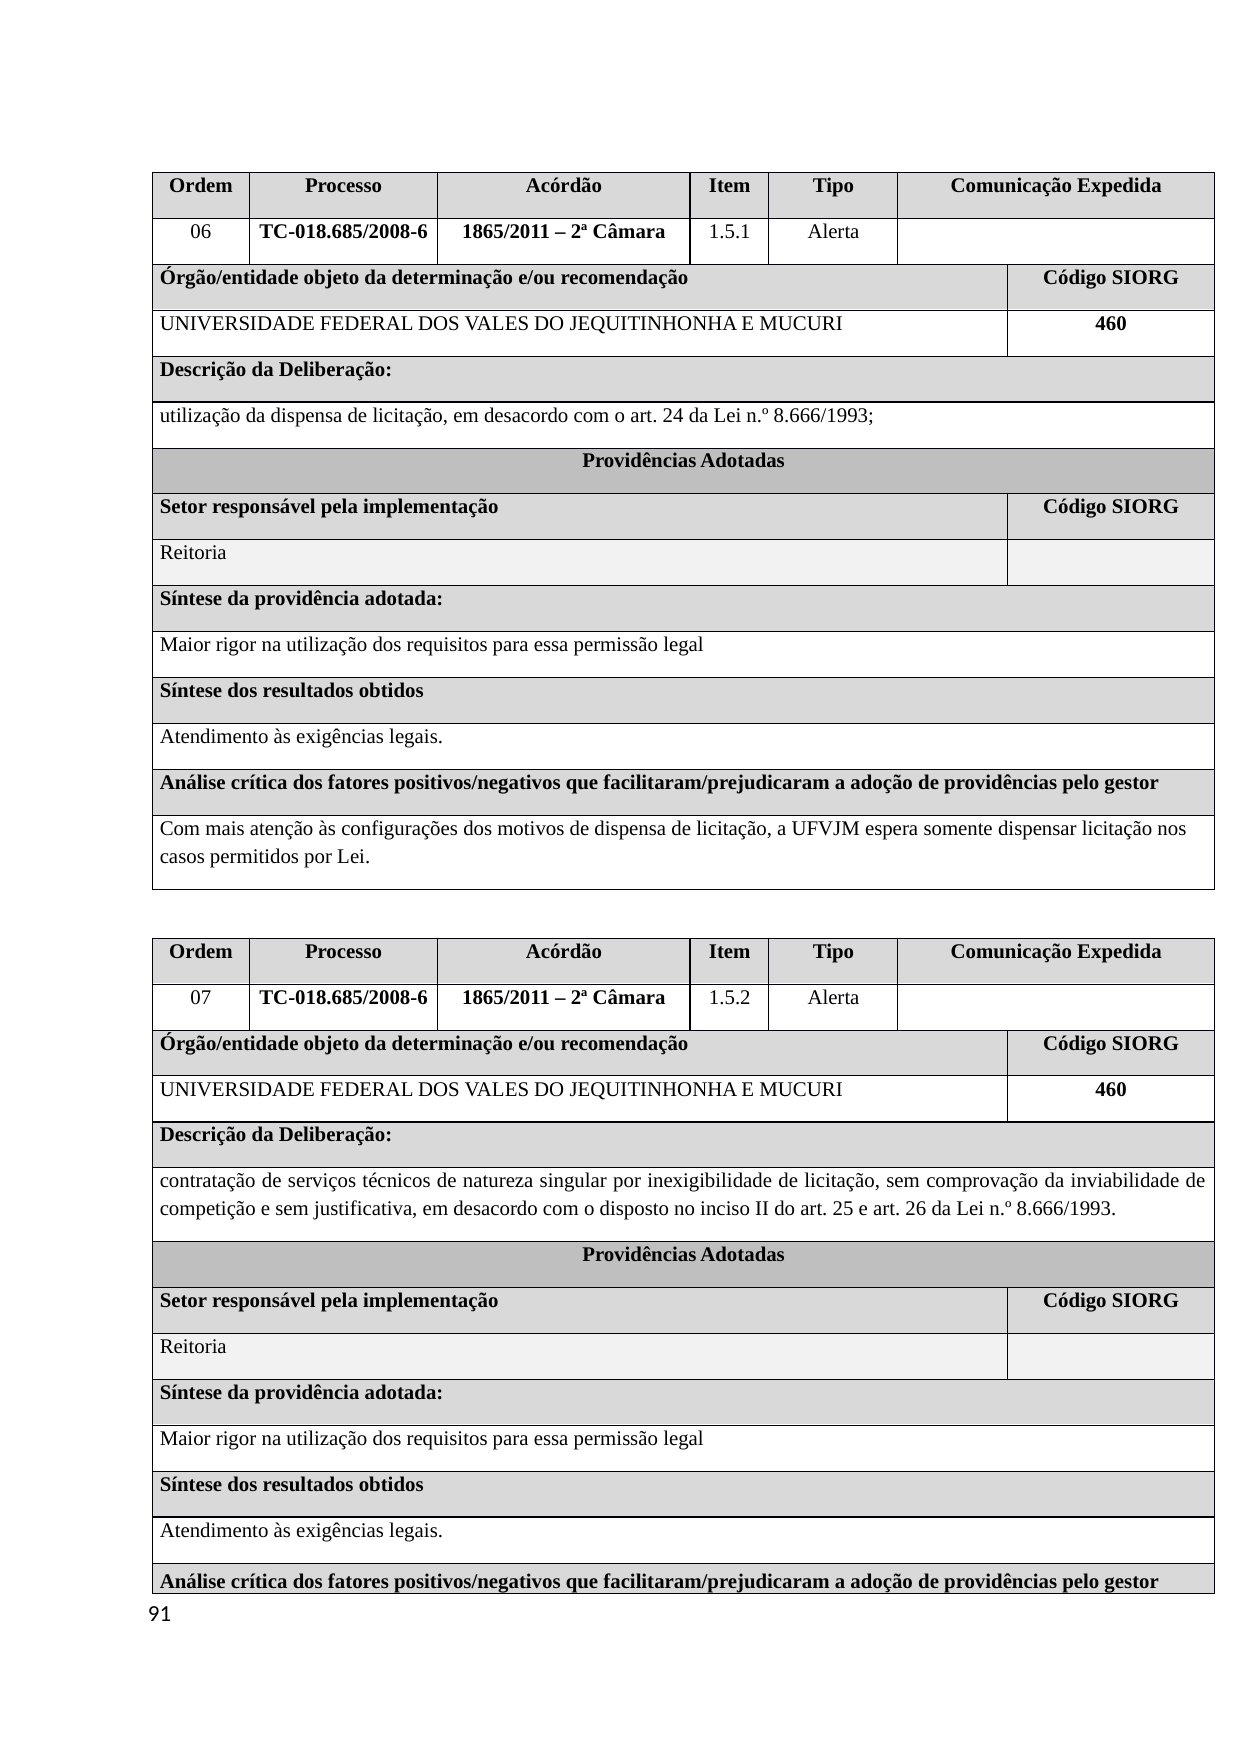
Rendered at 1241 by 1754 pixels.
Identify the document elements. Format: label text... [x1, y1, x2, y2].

table_cell 1.5.1 [691, 219, 768, 264]
table_header Item [691, 939, 768, 983]
table_cell Setor responsável pela implementação [153, 494, 1007, 539]
table_header Processo [250, 173, 437, 218]
table_cell 460 [1008, 1076, 1214, 1121]
table_cell Descrição da Deliberação: [153, 357, 1214, 401]
table_cell Análise crítica dos fatores positivos/negativos que facilitaram/prejudicaram a adoção de providências pelo gestor [153, 770, 1214, 815]
table_cell Reitoria [153, 540, 1007, 585]
table_cell Maior rigor na utilização dos requisitos para essa permissão legal [153, 632, 1214, 677]
table_cell Síntese da providência adotada: [153, 1380, 1214, 1424]
table_cell [898, 219, 1214, 264]
table_cell utilização da dispensa de licitação, em desacordo com o art. 24 da Lei n.º 8.666/1993; [153, 403, 1214, 447]
table_cell Alerta [769, 219, 897, 264]
table_cell Com mais atenção às configurações dos motivos de dispensa de licitação, a UFVJM espera somente dispensar licitação nos casos permitidos por Lei. [153, 816, 1214, 888]
table_cell Maior rigor na utilização dos requisitos para essa permissão legal [153, 1426, 1214, 1471]
table_cell Providências Adotadas [153, 449, 1214, 493]
table_cell Atendimento às exigências legais. [153, 1518, 1214, 1562]
table_cell Código SIORG [1008, 494, 1214, 539]
table_cell 07 [153, 985, 249, 1029]
table_cell Órgão/entidade objeto da determinação e/ou recomendação [153, 265, 1007, 309]
table_header Item [691, 173, 768, 218]
table_header Comunicação Expedida [898, 939, 1214, 983]
table_cell 1.5.2 [691, 985, 768, 1029]
table_header Tipo [769, 939, 897, 983]
table_cell Reitoria [153, 1334, 1007, 1379]
table_cell TC-018.685/2008-6 [250, 985, 437, 1029]
table_cell Alerta [769, 985, 897, 1029]
table_cell Descrição da Deliberação: [153, 1123, 1214, 1167]
table_header Comunicação Expedida [898, 173, 1214, 218]
table_cell 1865/2011 – 2ª Câmara [438, 985, 689, 1029]
table_header Acórdão [438, 173, 689, 218]
table_header Ordem [153, 173, 249, 218]
table_cell UNIVERSIDADE FEDERAL DOS VALES DO JEQUITINHONHA E MUCURI [153, 1076, 1007, 1121]
table_cell Código SIORG [1008, 1031, 1214, 1075]
table_cell [1008, 1334, 1214, 1379]
table_cell Setor responsável pela implementação [153, 1288, 1007, 1333]
table_cell Síntese da providência adotada: [153, 586, 1214, 631]
table_cell UNIVERSIDADE FEDERAL DOS VALES DO JEQUITINHONHA E MUCURI [153, 311, 1007, 356]
table_cell Providências Adotadas [153, 1242, 1214, 1287]
table_cell 06 [153, 219, 249, 264]
table_header Tipo [769, 173, 897, 218]
table_header Ordem [153, 939, 249, 983]
table_cell contratação de serviços técnicos de natureza singular por inexigibilidade de licitação, sem comprovação da inviabilidade de competição e sem justificativa, em desacordo com o disposto no inciso II do art. 25 e art. 26 da Lei n.º 8.666/1993. [153, 1168, 1214, 1241]
table_header Acórdão [438, 939, 689, 983]
table_cell Código SIORG [1008, 265, 1214, 309]
table_header Processo [250, 939, 437, 983]
table_cell [1008, 540, 1214, 585]
table_cell TC-018.685/2008-6 [250, 219, 437, 264]
table_cell Atendimento às exigências legais. [153, 724, 1214, 769]
table_cell Análise crítica dos fatores positivos/negativos que facilitaram/prejudicaram a adoção de providências pelo gestor [153, 1564, 1214, 1593]
table_cell 1865/2011 – 2ª Câmara [438, 219, 689, 264]
table_cell Síntese dos resultados obtidos [153, 1472, 1214, 1516]
table_cell 460 [1008, 311, 1214, 356]
table_cell Síntese dos resultados obtidos [153, 678, 1214, 723]
table_cell Código SIORG [1008, 1288, 1214, 1333]
table_cell [898, 985, 1214, 1029]
table_cell Órgão/entidade objeto da determinação e/ou recomendação [153, 1031, 1007, 1075]
